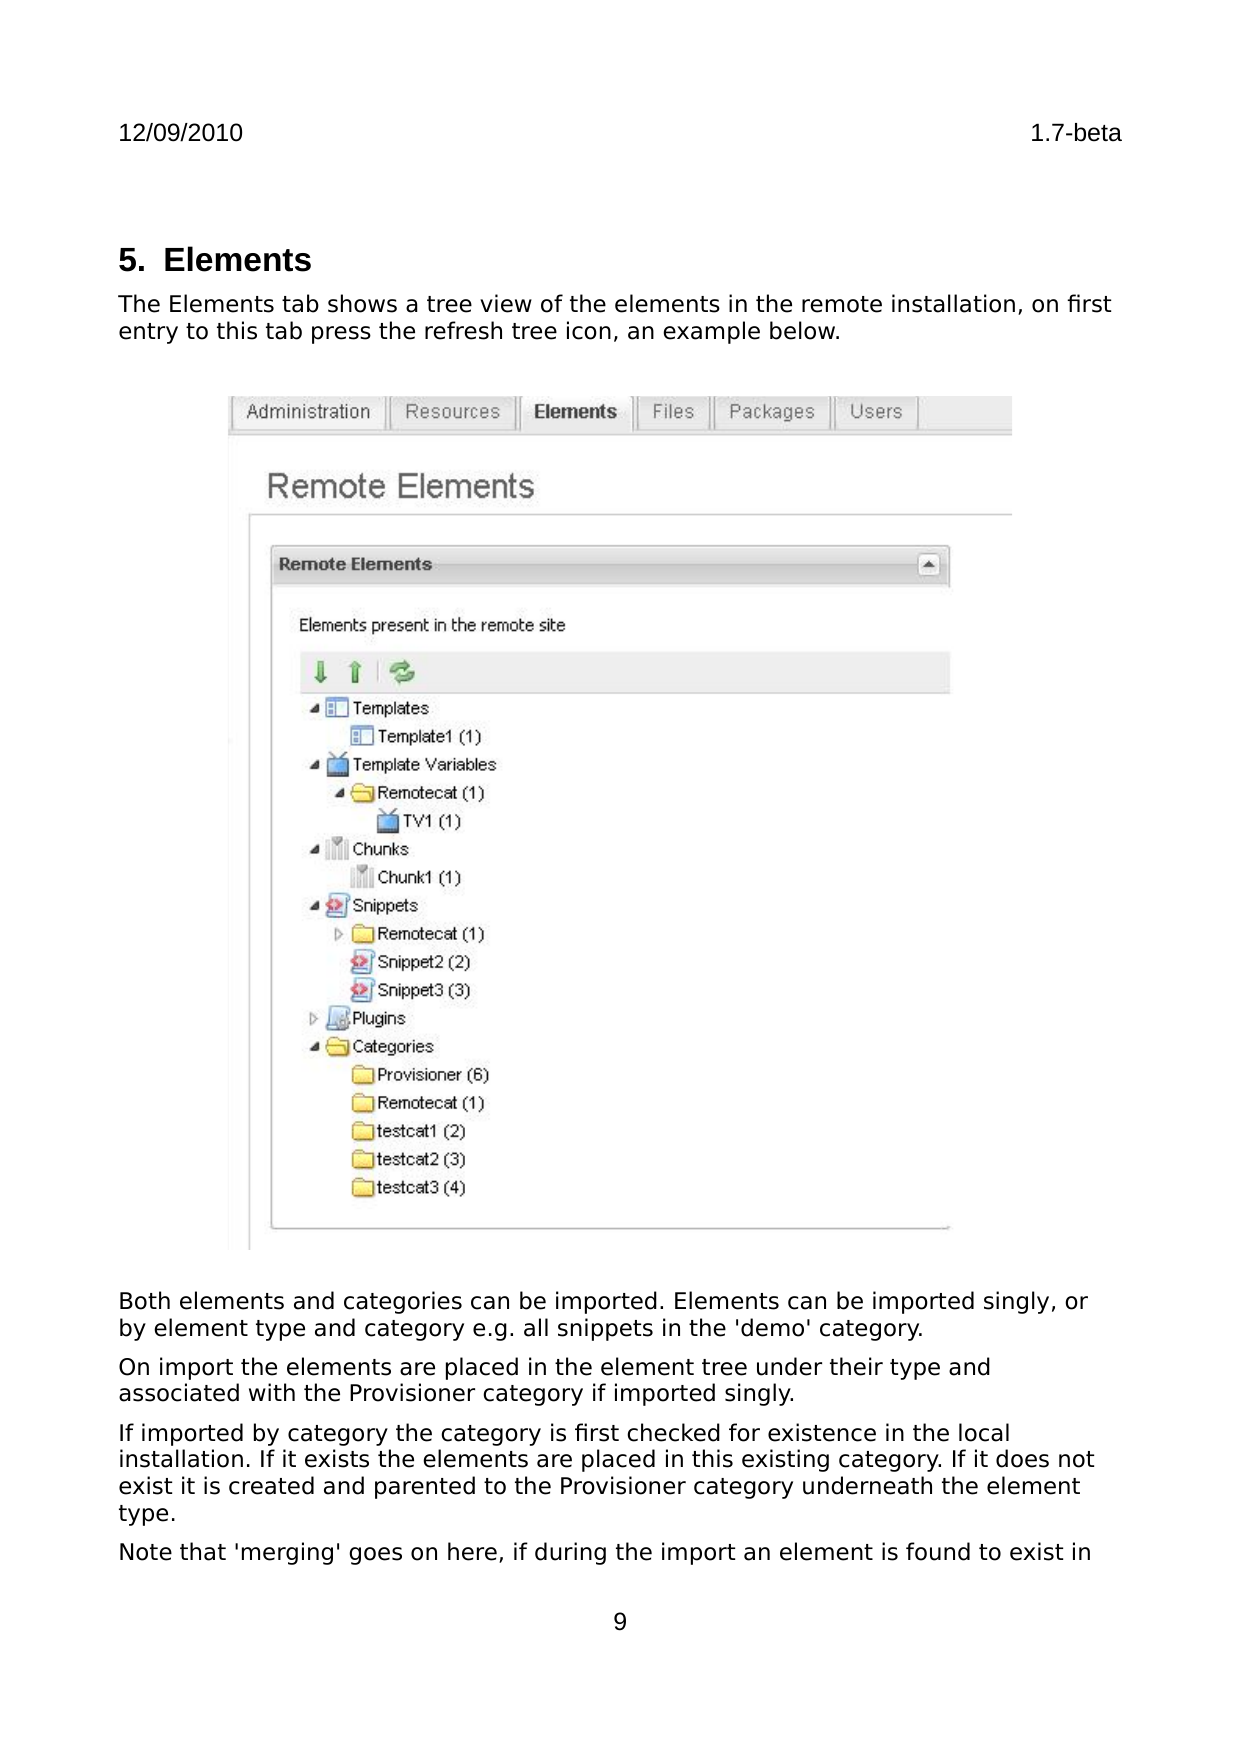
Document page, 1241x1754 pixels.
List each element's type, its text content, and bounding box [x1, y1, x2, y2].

picture [227, 396, 1013, 1250]
subtitle Elements [118, 240, 1122, 279]
text Both elements and categories can be imported. Elements can be imported singly, or by element type and category e.g. all snippets in the 'demo' category. [118, 1288, 1122, 1341]
text On import the elements are placed in the element tree under their type and associated with the Provisioner category if imported singly. [118, 1354, 1122, 1407]
text Note that 'merging' goes on here, if during the import an element is found to exist in [118, 1539, 1122, 1566]
text The Elements tab shows a tree view of the elements in the remote installation, on first entry to this tab press the refresh tree icon, an example below. [118, 291, 1122, 345]
text If imported by category the category is first checked for existence in the local installation. If it exists the elements are placed in this existing category. If it does not exist it is created and parented to the Provisioner category underneath the element type. [118, 1420, 1122, 1526]
